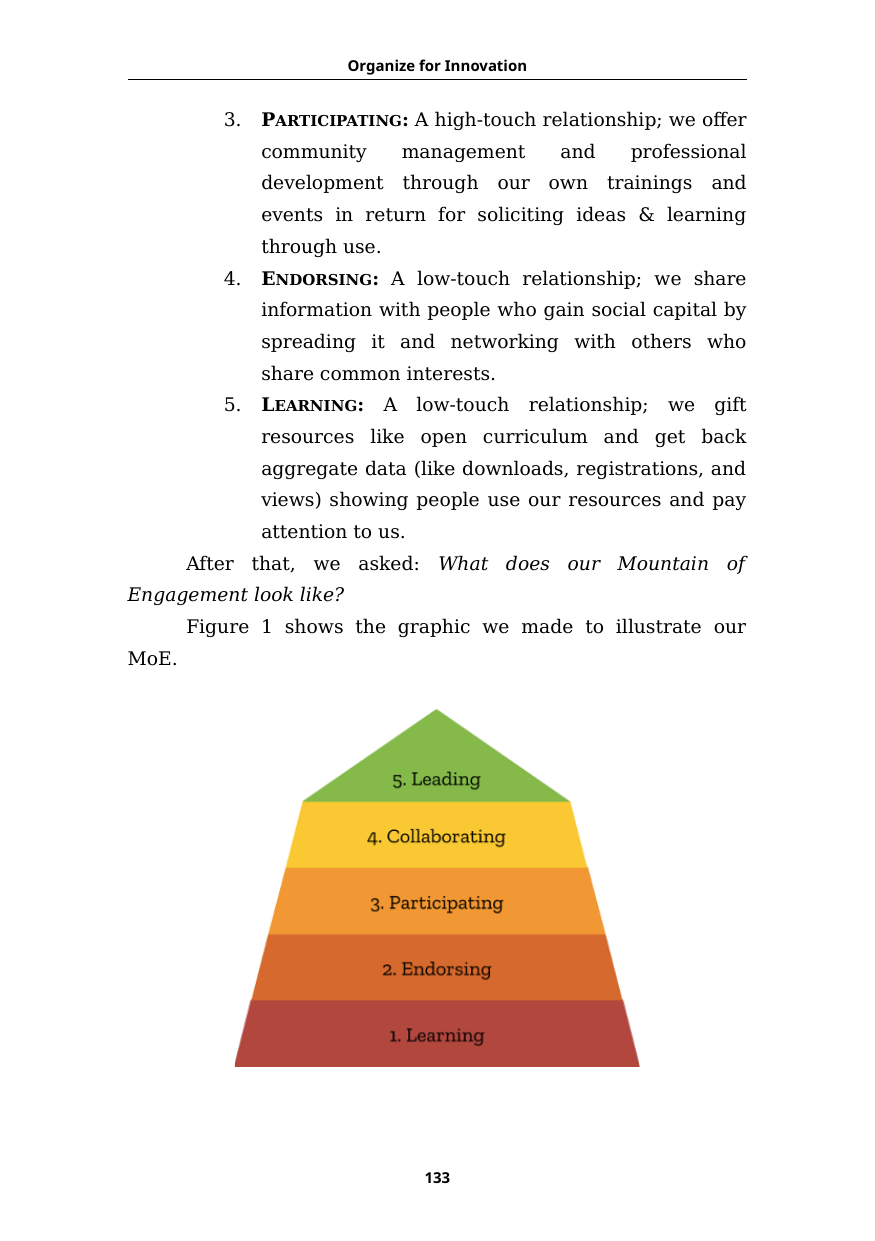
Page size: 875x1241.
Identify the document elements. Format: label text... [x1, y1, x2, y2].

list Participating: A high-touch relationship; we offer community management and professional development through our own trainings and events in return for soliciting ideas & learning through use. [223, 109, 747, 257]
list Endorsing: A low-touch relationship; we share information with people who gain social capital by spreading it and networking with others who share common interests. [223, 267, 747, 384]
text Figure 1 shows the graphic we made to illustrate our MoE. [127, 616, 747, 669]
list Learning: A low-touch relationship; we gift resources like open curriculum and get back aggregate data (like downloads, registrations, and views) showing people use our resources and pay attention to us. [223, 394, 747, 543]
picture [234, 709, 640, 1067]
text After that, we asked: What does our Mountain of Engagement look like? [127, 553, 747, 606]
